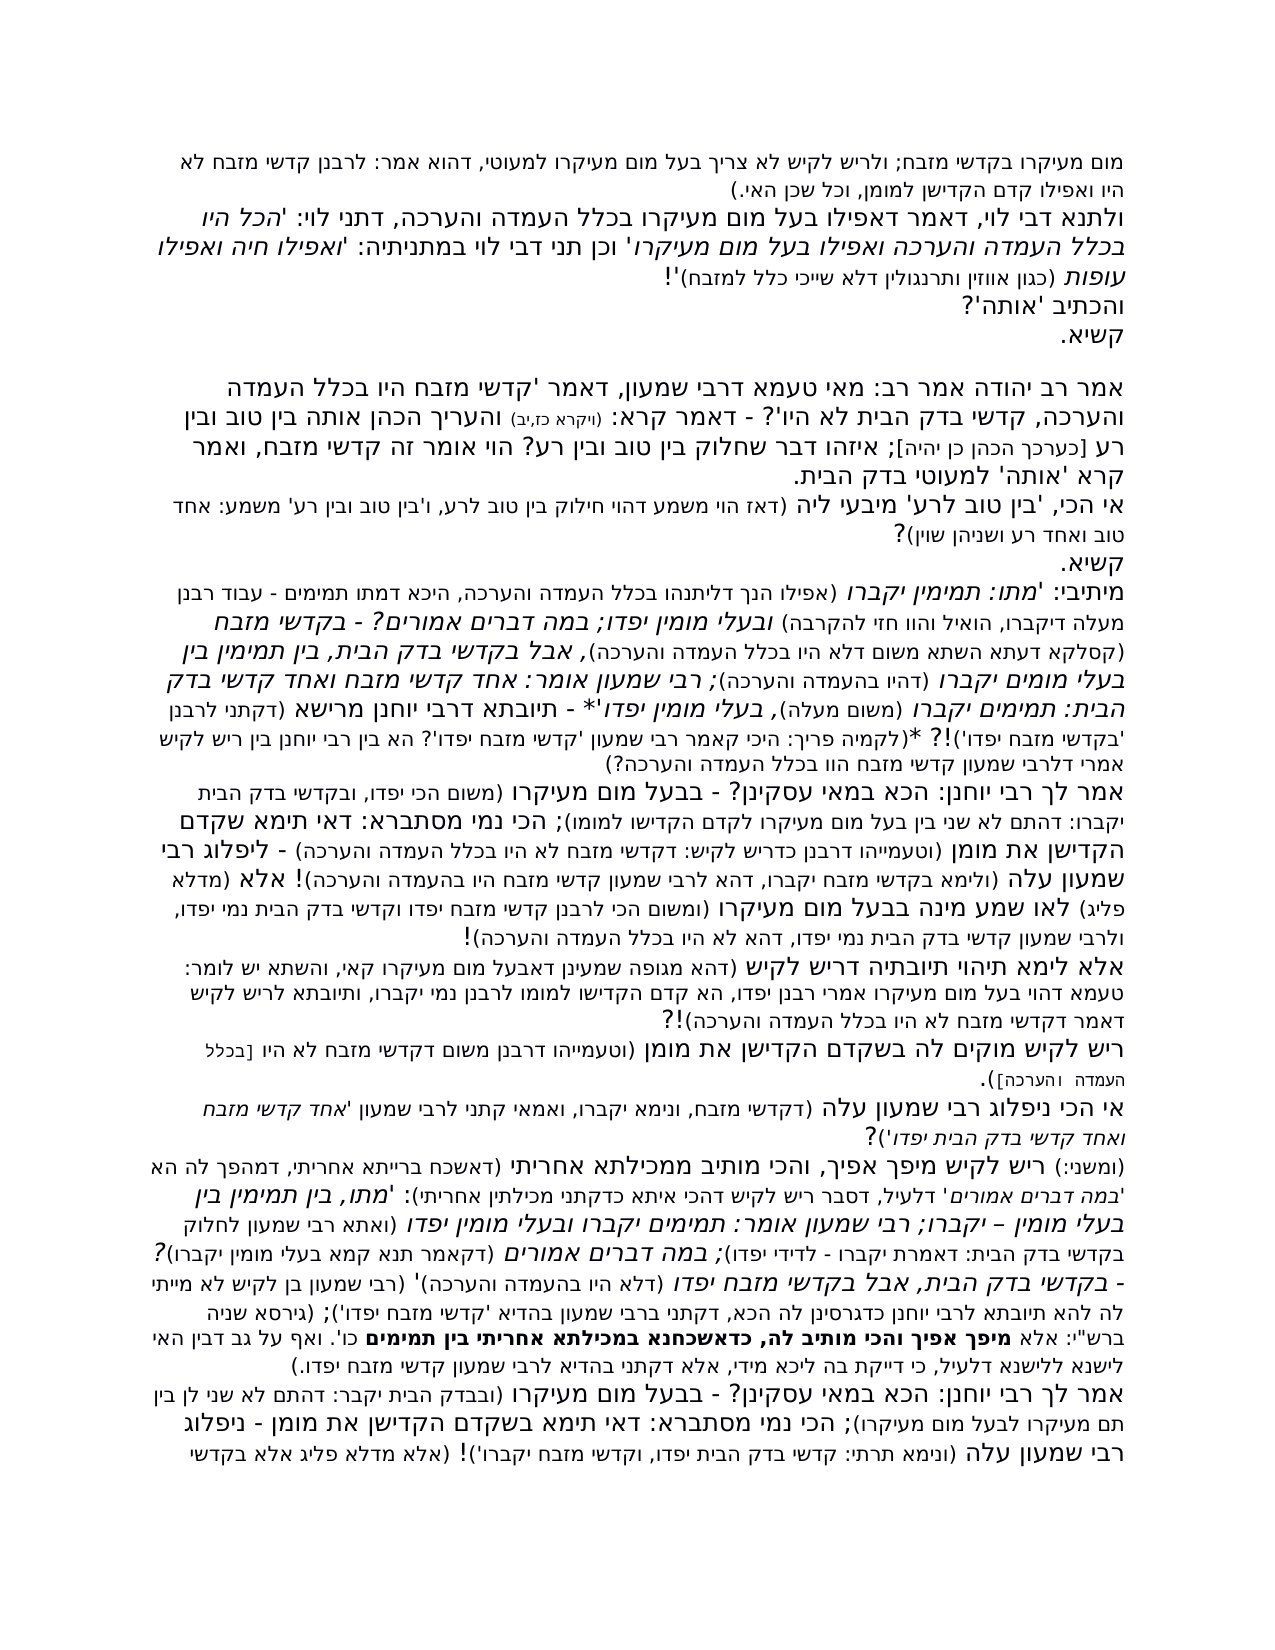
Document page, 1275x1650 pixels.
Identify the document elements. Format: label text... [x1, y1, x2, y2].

text אמר רב יהודה אמר רב: מאי טעמא דרבי שמעון, דאמר 'קדשי מזבח היו בכלל העמדה והערכה, קדשי בדק הבית לא היו'? - דאמר קרא: (ויקרא כז,יב) והעריך הכהן אותה בין טוב ובין רע [כערכך הכהן כן יהיה]; איזהו דבר שחלוק בין טוב ובין רע? הוי אומר זה קדשי מזבח, ואמר קרא 'אותה' למעוטי בדק הבית. [150, 373, 1125, 490]
text אמר לך רבי יוחנן: הכא במאי עסקינן? - בבעל מום מעיקרו (ובבדק הבית יקבר: דהתם לא שני לן בין תם מעיקרו לבעל מום מעיקרו); הכי נמי מסתברא: דאי תימא בשקדם הקדישן את מומן - ניפלוג רבי שמעון עלה (ונימא תרתי: קדשי בדק הבית יפדו, וקדשי מזבח יקברו')! (אלא מדלא פליג אלא בקדשי [150, 1379, 1125, 1467]
text מום מעיקרו בקדשי מזבח; ולריש לקיש לא צריך בעל מום מעיקרו למעוטי, דהוא אמר: לרבנן קדשי מזבח לא היו ואפילו קדם הקדישן למומן, וכל שכן האי.) [150, 150, 1125, 203]
text אמר לך רבי יוחנן: הכא במאי עסקינן? - בבעל מום מעיקרו (משום הכי יפדו, ובקדשי בדק הבית יקברו: דהתם לא שני בין בעל מום מעיקרו לקדם הקדישו למומו); הכי נמי מסתברא: דאי תימא שקדם הקדישן את מומן (וטעמייהו דרבנן כדריש לקיש: דקדשי מזבח לא היו בכלל העמדה והערכה) - ליפלוג רבי שמעון עלה (ולימא בקדשי מזבח יקברו, דהא לרבי שמעון קדשי מזבח היו בהעמדה והערכה)! אלא (מדלא פליג) לאו שמע מינה בבעל מום מעיקרו (ומשום הכי לרבנן קדשי מזבח יפדו וקדשי בדק הבית נמי יפדו, ולרבי שמעון קדשי בדק הבית נמי יפדו, דהא לא היו בכלל העמדה והערכה)! [150, 777, 1125, 952]
text והכתיב 'אותה'? [150, 291, 1125, 320]
text ריש לקיש מוקים לה בשקדם הקדישן את מומן (וטעמייהו דרבנן משום דקדשי מזבח לא היו [בכלל העמדה והערכה]). [150, 1034, 1125, 1093]
text קשיא. [150, 548, 1125, 577]
text קשיא. [150, 320, 1125, 349]
text אי הכי ניפלוג רבי שמעון עלה (דקדשי מזבח, ונימא יקברו, ואמאי קתני לרבי שמעון 'אחד קדשי מזבח ואחד קדשי בדק הבית יפדו')? [150, 1093, 1125, 1151]
text אלא לימא תיהוי תיובתיה דריש לקיש (דהא מגופה שמעינן דאבעל מום מעיקרו קאי, והשתא יש לומר: טעמא דהוי בעל מום מעיקרו אמרי רבנן יפדו, הא קדם הקדישו למומו לרבנן נמי יקברו, ותיובתא לריש לקיש דאמר דקדשי מזבח לא היו בכלל העמדה והערכה)!? [150, 952, 1125, 1034]
text אי הכי, 'בין טוב לרע' מיבעי ליה (דאז הוי משמע דהוי חילוק בין טוב לרע, ו'בין טוב ובין רע' משמע: אחד טוב ואחד רע ושניהן שוין)? [150, 490, 1125, 548]
text (ומשני:) ריש לקיש מיפך אפיך, והכי מותיב ממכילתא אחריתי (דאשכח ברייתא אחריתי, דמהפך לה הא 'במה דברים אמורים' דלעיל, דסבר ריש לקיש דהכי איתא כדקתני מכילתין אחריתי): 'מתו, בין תמימין בין בעלי מומין – יקברו; רבי שמעון אומר: תמימים יקברו ובעלי מומין יפדו (ואתא רבי שמעון לחלוק בקדשי בדק הבית: דאמרת יקברו - לדידי יפדו); במה דברים אמורים (דקאמר תנא קמא בעלי מומין יקברו)? - בקדשי בדק הבית, אבל בקדשי מזבח יפדו (דלא היו בהעמדה והערכה)' (רבי שמעון בן לקיש לא מייתי לה להא תיובתא לרבי יוחנן כדגרסינן לה הכא, דקתני ברבי שמעון בהדיא 'קדשי מזבח יפדו'); (גירסא שניה ברש"י: אלא מיפך אפיך והכי מותיב לה, כדאשכחנא במכילתא אחריתי בין תמימים כו'. ואף על גב דבין האי לישנא ללישנא דלעיל, כי דייקת בה ליכא מידי, אלא דקתני בהדיא לרבי שמעון קדשי מזבח יפדו.) [150, 1151, 1125, 1379]
text מיתיבי: 'מתו: תמימין יקברו (אפילו הנך דליתנהו בכלל העמדה והערכה, היכא דמתו תמימים - עבוד רבנן מעלה דיקברו, הואיל והוו חזי להקרבה) ובעלי מומין יפדו; במה דברים אמורים? - בקדשי מזבח (קסלקא דעתא השתא משום דלא היו בכלל העמדה והערכה), אבל בקדשי בדק הבית, בין תמימין בין בעלי מומים יקברו (דהיו בהעמדה והערכה); רבי שמעון אומר: אחד קדשי מזבח ואחד קדשי בדק הבית: תמימים יקברו (משום מעלה), בעלי מומין יפדו'* - תיובתא דרבי יוחנן מרישא (דקתני לרבנן 'בקדשי מזבח יפדו')!? *(לקמיה פריך: היכי קאמר רבי שמעון 'קדשי מזבח יפדו'? הא בין רבי יוחנן בין ריש לקיש אמרי דלרבי שמעון קדשי מזבח הוו בכלל העמדה והערכה?) [150, 577, 1125, 777]
text ולתנא דבי לוי, דאמר דאפילו בעל מום מעיקרו בכלל העמדה והערכה, דתני לוי: 'הכל היו בכלל העמדה והערכה ואפילו בעל מום מעיקרו' וכן תני דבי לוי במתניתיה: 'ואפילו חיה ואפילו עופות (כגון אווזין ותרנגולין דלא שייכי כלל למזבח)'! [150, 203, 1125, 291]
